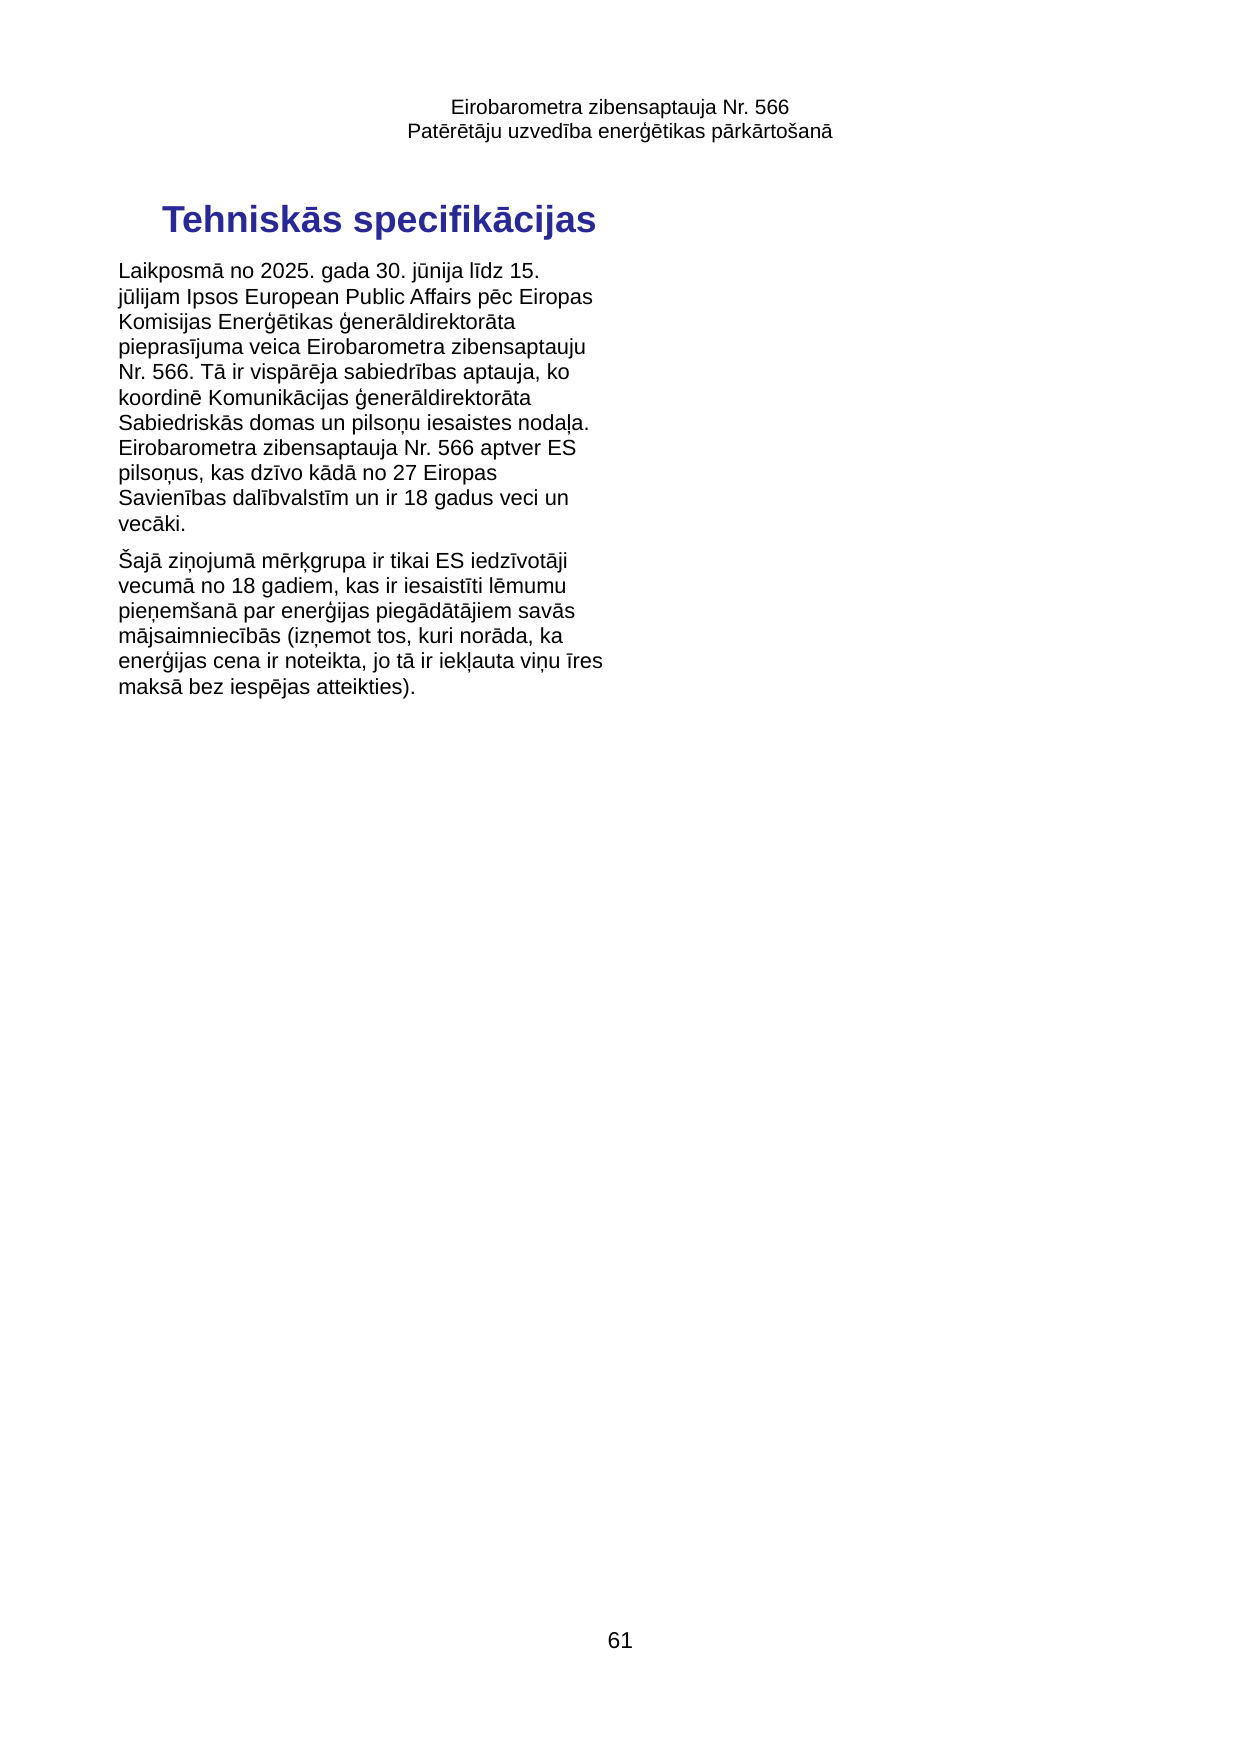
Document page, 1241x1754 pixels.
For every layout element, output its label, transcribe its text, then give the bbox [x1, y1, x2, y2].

text Laikposmā no 2025. gada 30. jūnija līdz 15. jūlijam Ipsos European Public Affairs pēc Eiropas Komisijas Enerģētikas ģenerāldirektorāta pieprasījuma veica Eirobarometra zibensaptauju Nr. 566. Tā ir vispārēja sabiedrības aptauja, ko koordinē Komunikācijas ģenerāldirektorāta Sabiedriskās domas un pilsoņu iesaistes nodaļa. Eirobarometra zibensaptauja Nr. 566 aptver ES pilsoņus, kas dzīvo kādā no 27 Eiropas Savienības dalībvalstīm un ir 18 gadus veci un vecāki. [118, 258, 605, 536]
text Šajā ziņojumā mērķgrupa ir tikai ES iedzīvotāji vecumā no 18 gadiem, kas ir iesaistīti lēmumu pieņemšanā par enerģijas piegādātājiem savās mājsaimniecībās (izņemot tos, kuri norāda, ka enerģijas cena ir noteikta, jo tā ir iekļauta viņu īres maksā bez iespējas atteikties). [118, 548, 605, 699]
subtitle Tehniskās specifikācijas [118, 197, 1122, 240]
